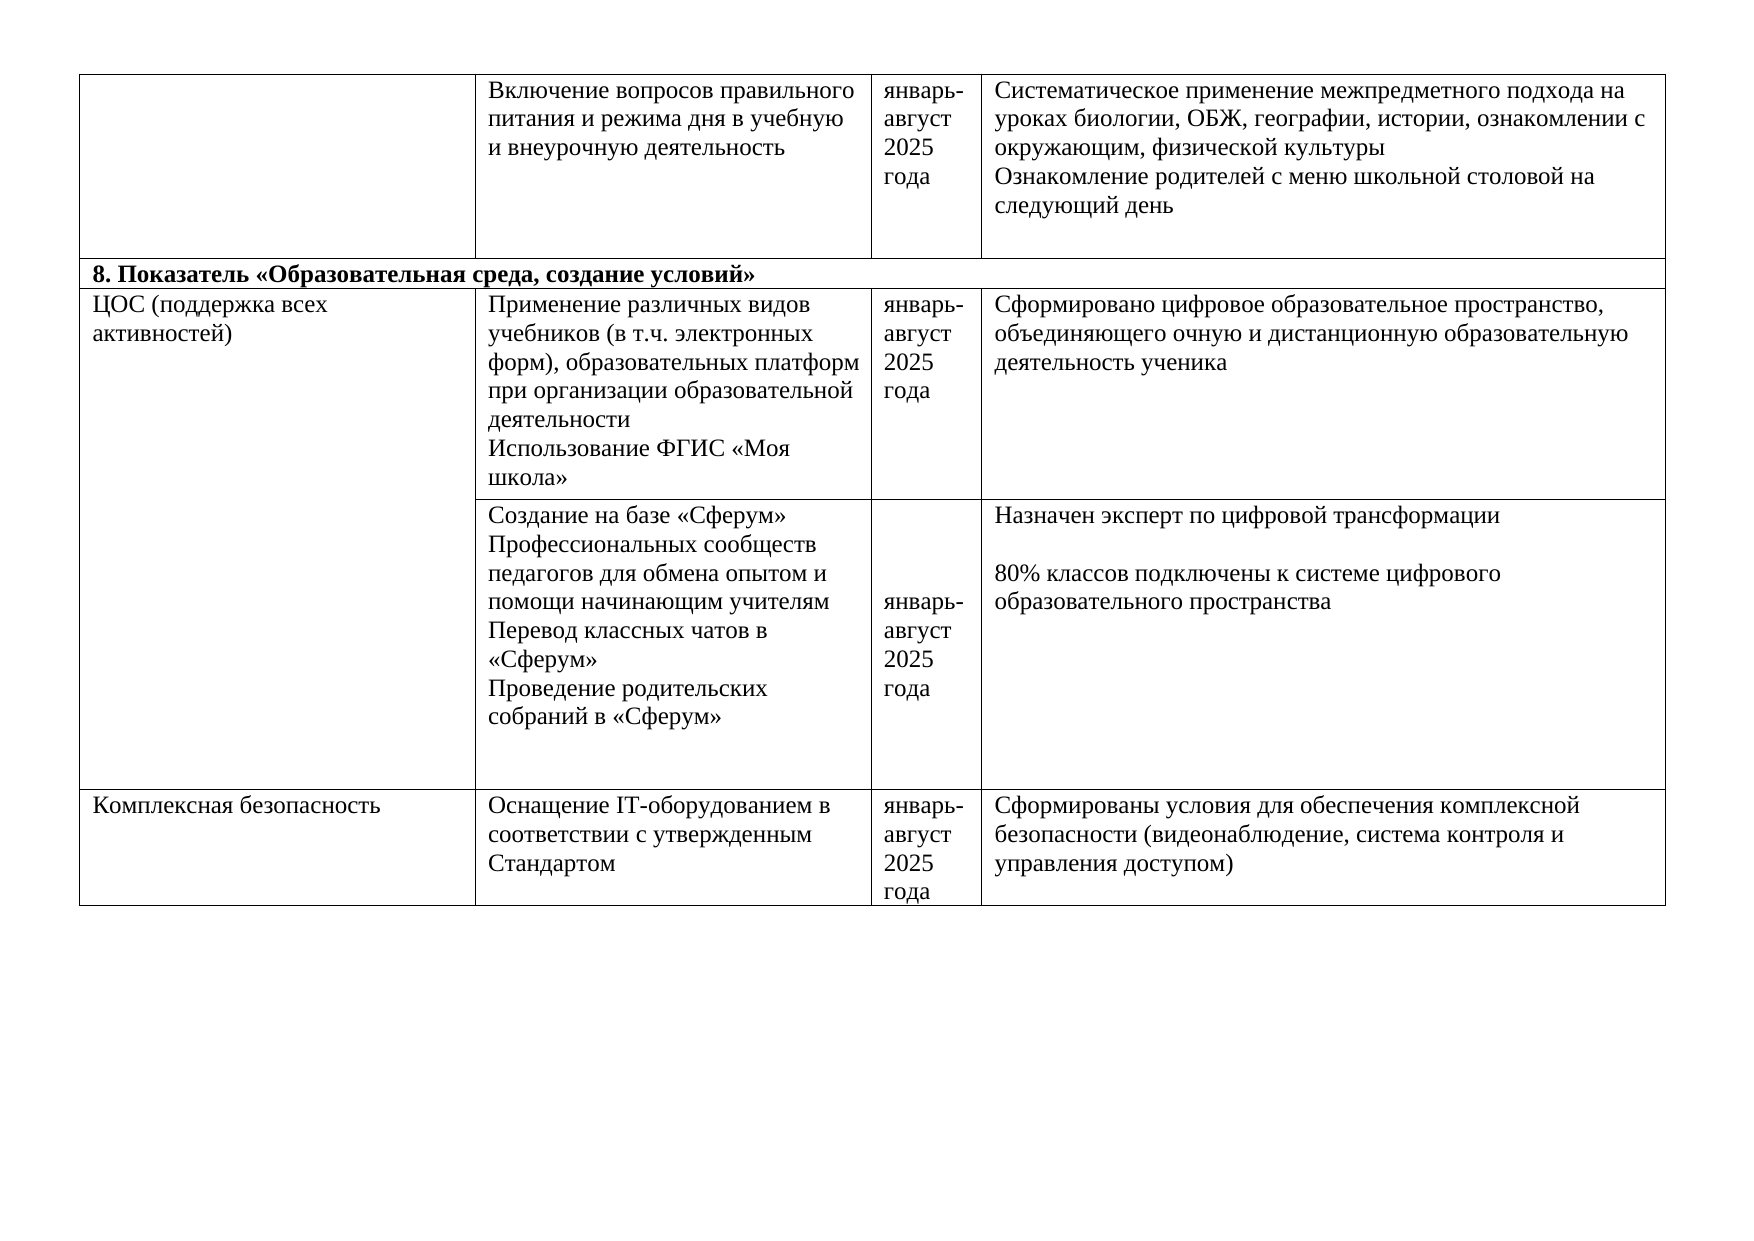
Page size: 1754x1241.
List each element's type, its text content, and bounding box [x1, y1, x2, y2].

table_cell Оснащение IT-оборудованием в соответствии с утвержденным Стандартом [476, 790, 871, 905]
table_cell Создание на базе «Сферум» Профессиональных сообществ педагогов для обмена опытом и помощи начинающим учителям Перевод классных чатов в «Сферум» Проведение родительских собраний в «Сферум» [476, 500, 871, 789]
table_cell 8. Показатель «Образовательная среда, создание условий» [80, 259, 1665, 288]
table_cell январь- август 2025 года [872, 790, 981, 905]
table_cell Включение вопросов правильного питания и режима дня в учебную и внеурочную деятельность [476, 75, 871, 258]
table_cell Систематическое применение межпредметного подхода на уроках биологии, ОБЖ, географии, истории, ознакомлении с окружающим, физической культуры Ознакомление родителей с меню школьной столовой на следующий день [982, 75, 1665, 258]
table_cell Применение различных видов учебников (в т.ч. электронных форм), образовательных платформ при организации образовательной деятельности Использование ФГИС «Моя школа» [476, 289, 871, 499]
table_cell ЦОС (поддержка всех активностей) [80, 289, 475, 789]
table_cell Сформированы условия для обеспечения комплексной безопасности (видеонаблюдение, система контроля и управления доступом) [982, 790, 1665, 905]
table_cell Назначен эксперт по цифровой трансформации 80% классов подключены к системе цифрового образовательного пространства [982, 500, 1665, 789]
table_cell январь- август 2025 года [872, 289, 981, 499]
table_cell Комплексная безопасность [80, 790, 475, 905]
table_cell январь- август 2025 года [872, 75, 981, 258]
table_cell январь- август 2025 года [872, 500, 981, 789]
table_cell Сформировано цифровое образовательное пространство, объединяющего очную и дистанционную образовательную деятельность ученика [982, 289, 1665, 499]
table_cell [80, 75, 475, 258]
